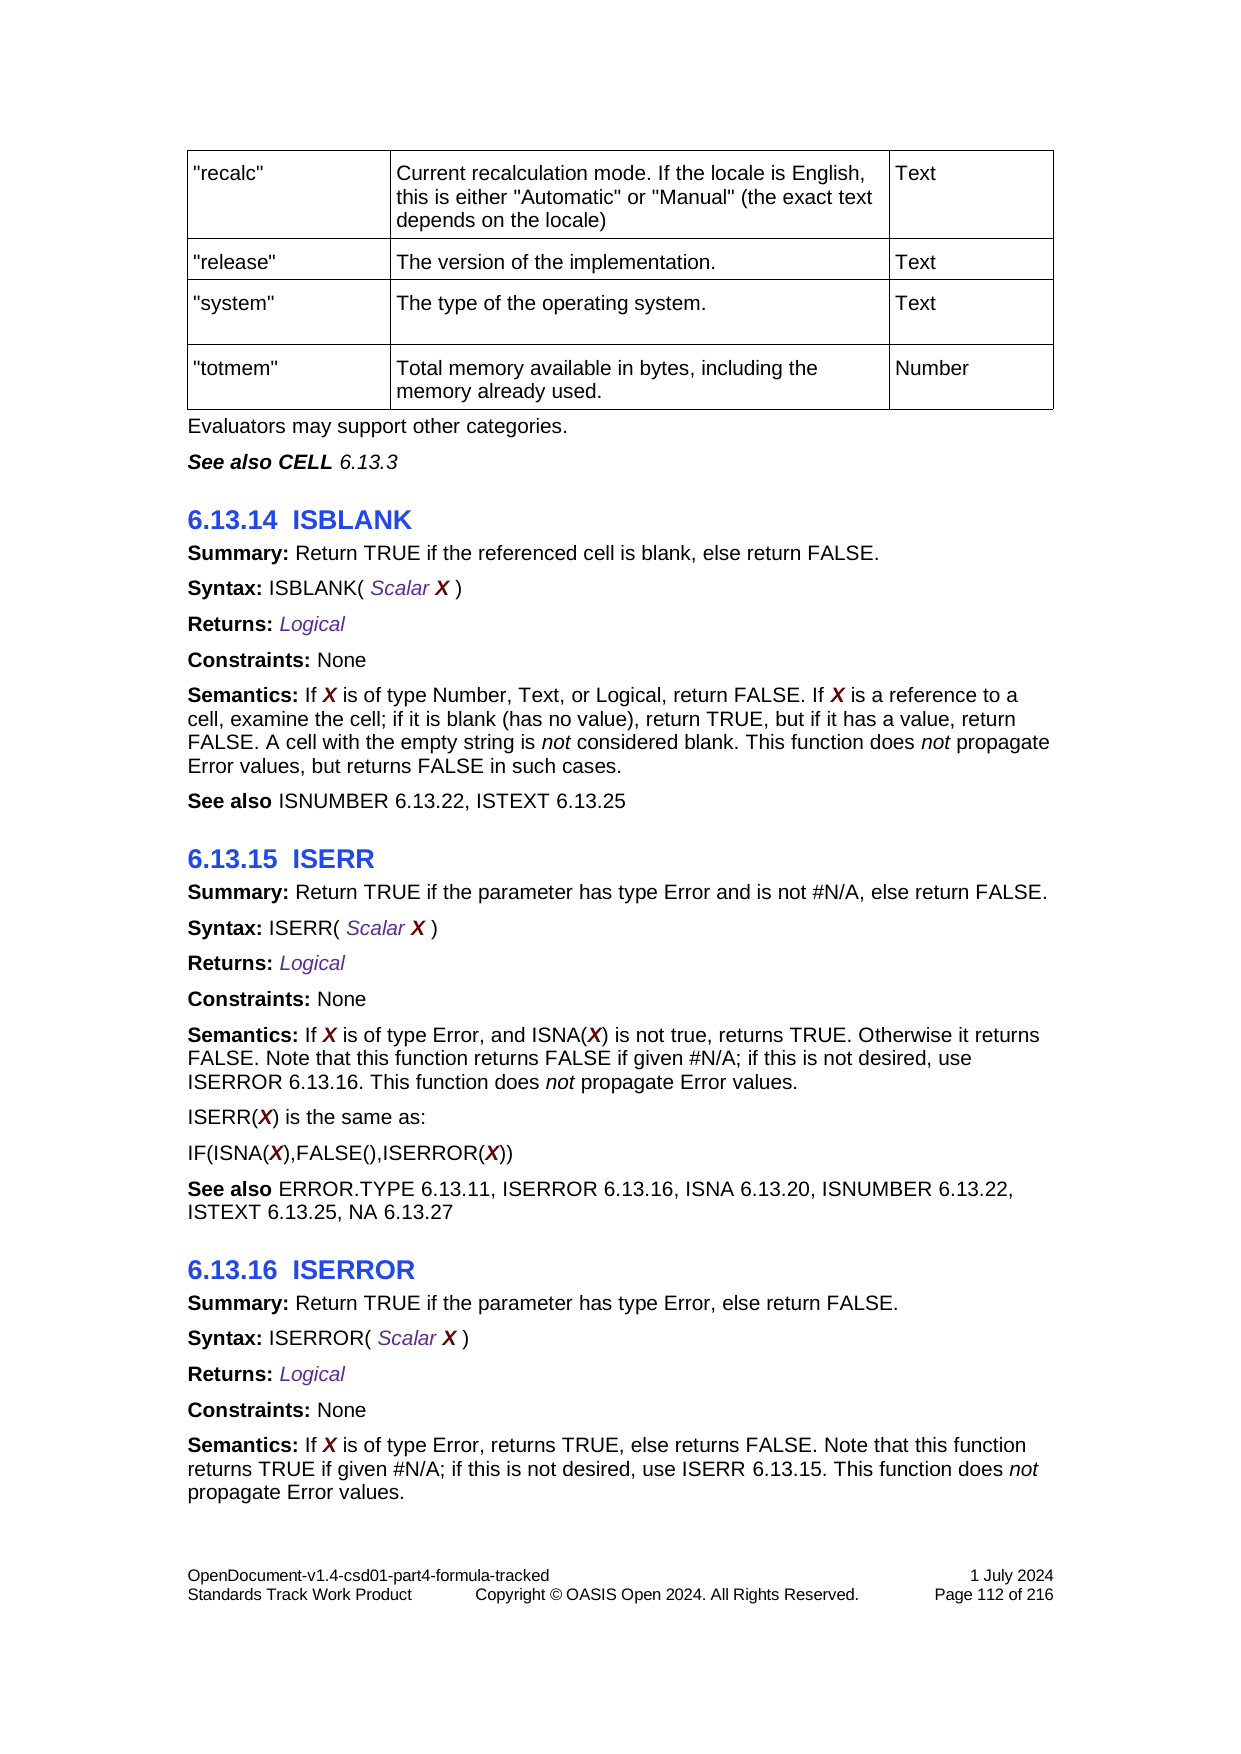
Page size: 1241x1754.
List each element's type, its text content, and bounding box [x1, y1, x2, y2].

table_cell "system" [188, 280, 390, 344]
table_cell Number [890, 345, 1053, 409]
text Syntax: ISERR( Scalar X ) [187, 916, 1053, 940]
text Semantics: If X is of type Error, returns TRUE, else returns FALSE. Note that this function returns TRUE if given #N/A; if this is not desired, use ISERR 6.13.15. This function does not propagate Error values. [187, 1434, 1053, 1504]
text Summary: Return TRUE if the parameter has type Error, else return FALSE. [187, 1291, 1053, 1315]
text Summary: Return TRUE if the parameter has type Error and is not #N/A, else return FALSE. [187, 881, 1053, 904]
text Returns: Logical [187, 612, 1053, 636]
text Summary: Return TRUE if the referenced cell is blank, else return FALSE. [187, 541, 1053, 565]
text See also ISNUMBER 6.13.22, ISTEXT 6.13.25 [187, 790, 1053, 813]
table_cell The type of the operating system. [391, 280, 889, 344]
text Returns: Logical [187, 1362, 1053, 1386]
text Constraints: None [187, 648, 1053, 672]
table_cell Text [890, 151, 1053, 238]
text IF(ISNA(X),FALSE(),ISERROR(X)) [187, 1141, 1053, 1165]
subtitle ISBLANK [187, 505, 1053, 535]
text Syntax: ISBLANK( Scalar X ) [187, 577, 1053, 600]
table_cell Total memory available in bytes, including the memory already used. [391, 345, 889, 409]
subtitle ISERR [187, 844, 1053, 874]
table_cell Current recalculation mode. If the locale is English, this is either "Automatic" or "Manual" (the exact text depends on the locale) [391, 151, 889, 238]
text Constraints: None [187, 987, 1053, 1011]
table_cell "release" [188, 239, 390, 279]
text Semantics: If X is of type Number, Text, or Logical, return FALSE. If X is a reference to a cell, examine the cell; if it is blank (has no value), return TRUE, but if it has a value, return FALSE. A cell with the empty string is not considered blank. This function does not propagate Error values, but returns FALSE in such cases. [187, 684, 1053, 778]
table_cell The version of the implementation. [391, 239, 889, 279]
text Evaluators may support other categories. [187, 415, 1053, 438]
subtitle ISERROR [187, 1255, 1053, 1285]
text Constraints: None [187, 1398, 1053, 1422]
text Semantics: If X is of type Error, and ISNA(X) is not true, returns TRUE. Otherwise it returns FALSE. Note that this function returns FALSE if given #N/A; if this is not desired, use ISERROR 6.13.16. This function does not propagate Error values. [187, 1023, 1053, 1094]
text See also ERROR.TYPE 6.13.11, ISERROR 6.13.16, ISNA 6.13.20, ISNUMBER 6.13.22, ISTEXT 6.13.25, NA 6.13.27 [187, 1177, 1053, 1224]
text Syntax: ISERROR( Scalar X ) [187, 1327, 1053, 1350]
table_cell "totmem" [188, 345, 390, 409]
text Returns: Logical [187, 952, 1053, 975]
text ISERR(X) is the same as: [187, 1106, 1053, 1129]
table_cell Text [890, 239, 1053, 279]
table_cell Text [890, 280, 1053, 344]
text See also CELL 6.13.3 [187, 451, 1053, 474]
table_cell "recalc" [188, 151, 390, 238]
